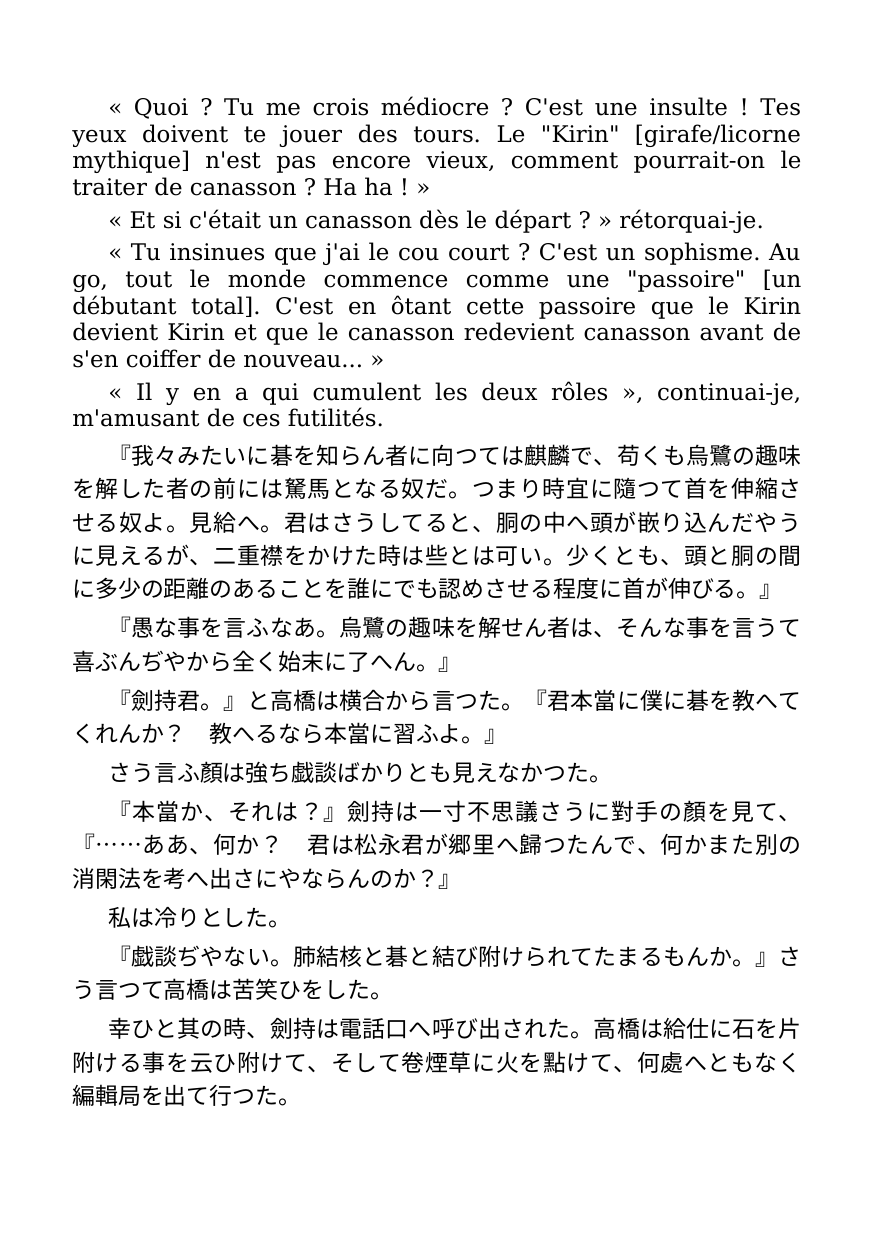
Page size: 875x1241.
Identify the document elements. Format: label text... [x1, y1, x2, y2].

text 私は冷りとした。 [72, 900, 802, 933]
text 幸ひと其の時、劍持は電話口へ呼び出された。高橋は給仕に石を片附ける事を云ひ附けて、そして卷煙草に火を點けて、何處へともなく編輯局を出て行つた。 [72, 1011, 802, 1111]
text 『愚な事を言ふなあ。烏鷺の趣味を解せん者は、そんな事を言うて喜ぶんぢやから全く始末に了へん。』 [72, 610, 802, 677]
text « Il y en a qui cumulent les deux rôles », continuai-je, m'amusant de ces futilités. [72, 379, 802, 432]
text さう言ふ顏は強ち戯談ばかりとも見えなかつた。 [72, 755, 802, 788]
text « Quoi ? Tu me crois médiocre ? C'est une insulte ! Tes yeux doivent te jouer des tours. Le "Kirin" [girafe/licorne mythique] n'est pas encore vieux, comment pourrait-on le traiter de canasson ? Ha ha ! » [72, 94, 802, 201]
text « Et si c'était un canasson dès le départ ? » rétorquai-je. [72, 207, 802, 233]
text « Tu insinues que j'ai le cou court ? C'est un sophisme. Au go, tout le monde commence comme une "passoire" [un débutant total]. C'est en ôtant cette passoire que le Kirin devient Kirin et que le canasson redevient canasson avant de s'en coiffer de nouveau... » [72, 239, 802, 373]
text 『我々みたいに碁を知らん者に向つては麒麟で、苟くも烏鷺の趣味を解した者の前には駑馬となる奴だ。つまり時宜に隨つて首を伸縮させる奴よ。見給へ。君はさうしてると、胴の中へ頭が嵌り込んだやうに見えるが、二重襟をかけた時は些とは可い。少くとも、頭と胴の間に多少の距離のあることを誰にでも認めさせる程度に首が伸びる。』 [72, 438, 802, 604]
text 『劍持君。』と高橋は横合から言つた。『君本當に僕に碁を教へてくれんか？ 教へるなら本當に習ふよ。』 [72, 682, 802, 749]
text 『本當か、それは？』劍持は一寸不思議さうに對手の顏を見て、『……ああ、何か？ 君は松永君が郷里へ歸つたんで、何かまた別の消閑法を考へ出さにやならんのか？』 [72, 794, 802, 894]
text 『戯談ぢやない。肺結核と碁と結び附けられてたまるもんか。』さう言つて高橋は苦笑ひをした。 [72, 939, 802, 1005]
